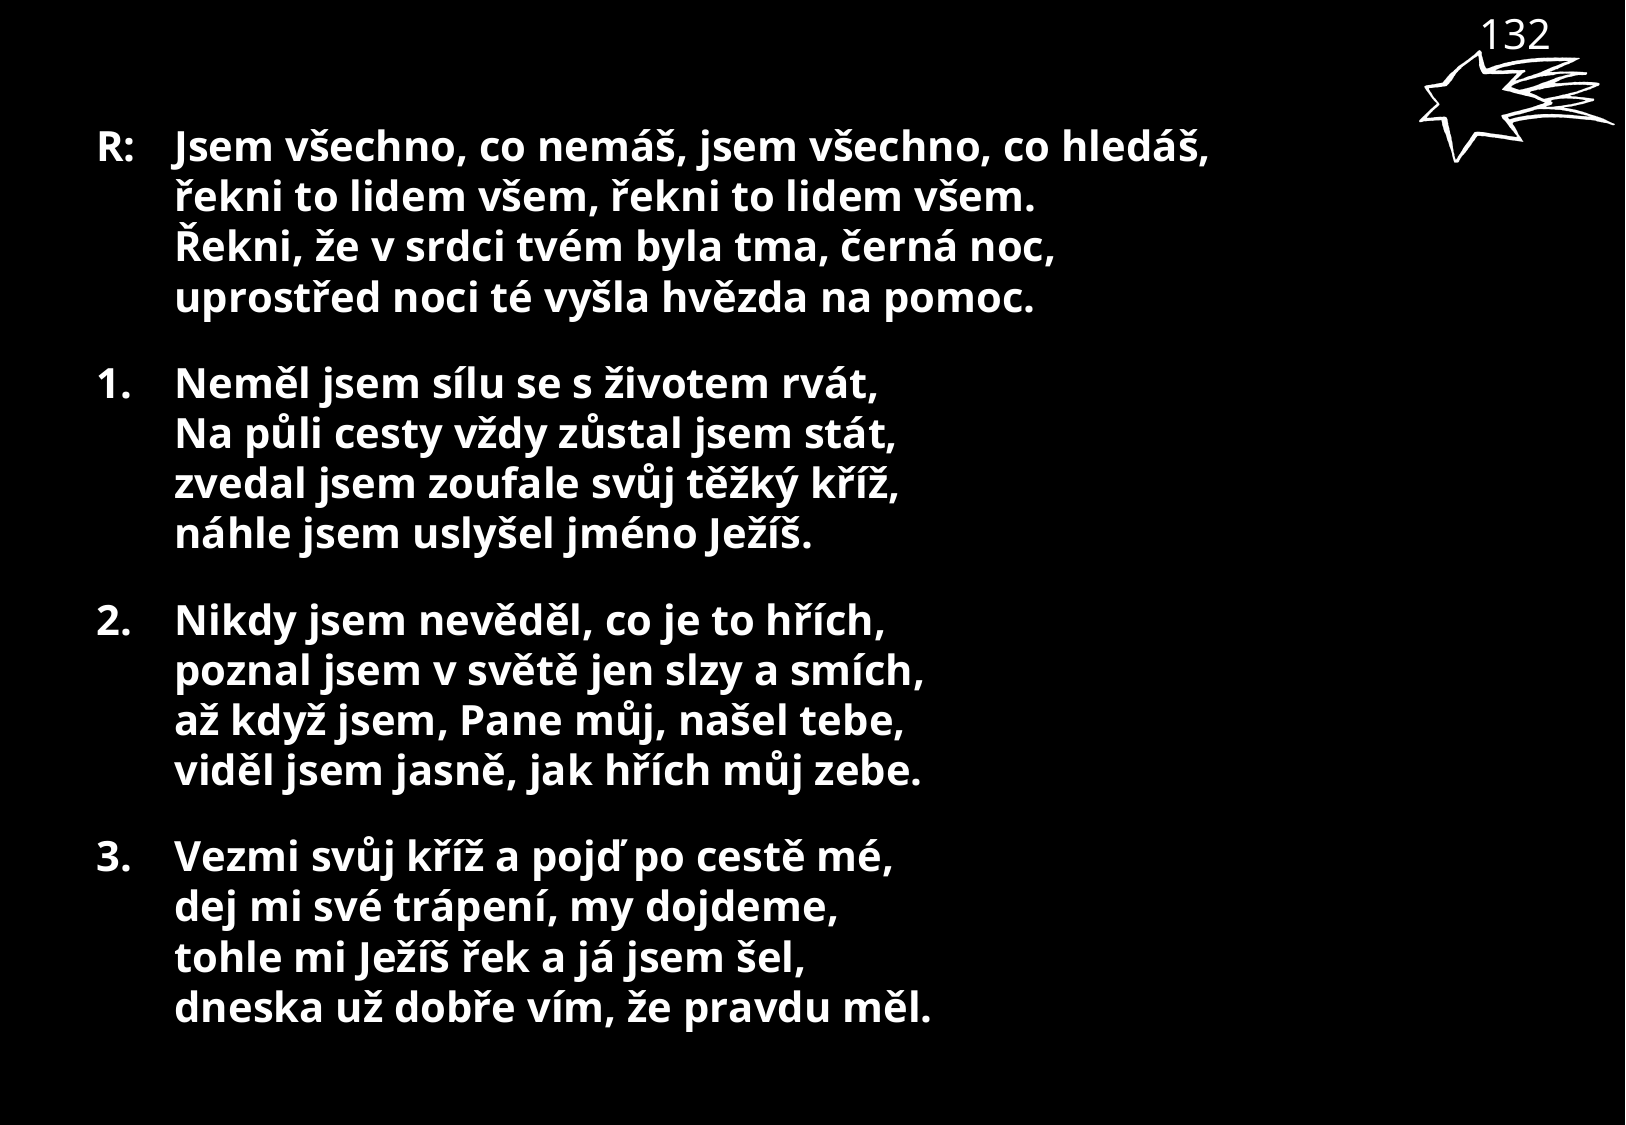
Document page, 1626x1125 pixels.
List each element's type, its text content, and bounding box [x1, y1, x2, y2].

list R: Jsem všechno, co nemáš, jsem všechno, co hledáš, řekni to lidem všem, řekni to lidem všem. Řekni, že v srdci tvém byla tma, černá noc, uprostřed noci té vyšla hvězda na pomoc. 1. Neměl jsem sílu se s životem rvát, Na půli cesty vždy zůstal jsem stát, zvedal jsem zoufale svůj těžký kříž, náhle jsem uslyšel jméno Ježíš. 2. Nikdy jsem nevěděl, co je to hřích, poznal jsem v světě jen slzy a smích, až když jsem, Pane můj, našel tebe, viděl jsem jasně, jak hřích můj zebe. 3. Vezmi svůj kříž a pojď po cestě mé, dej mi své trápení, my dojdeme, tohle mi Ježíš řek a já jsem šel, dneska už dobře vím, že pravdu měl. [81, 112, 1544, 1101]
text_box 132 [1405, 0, 1626, 66]
